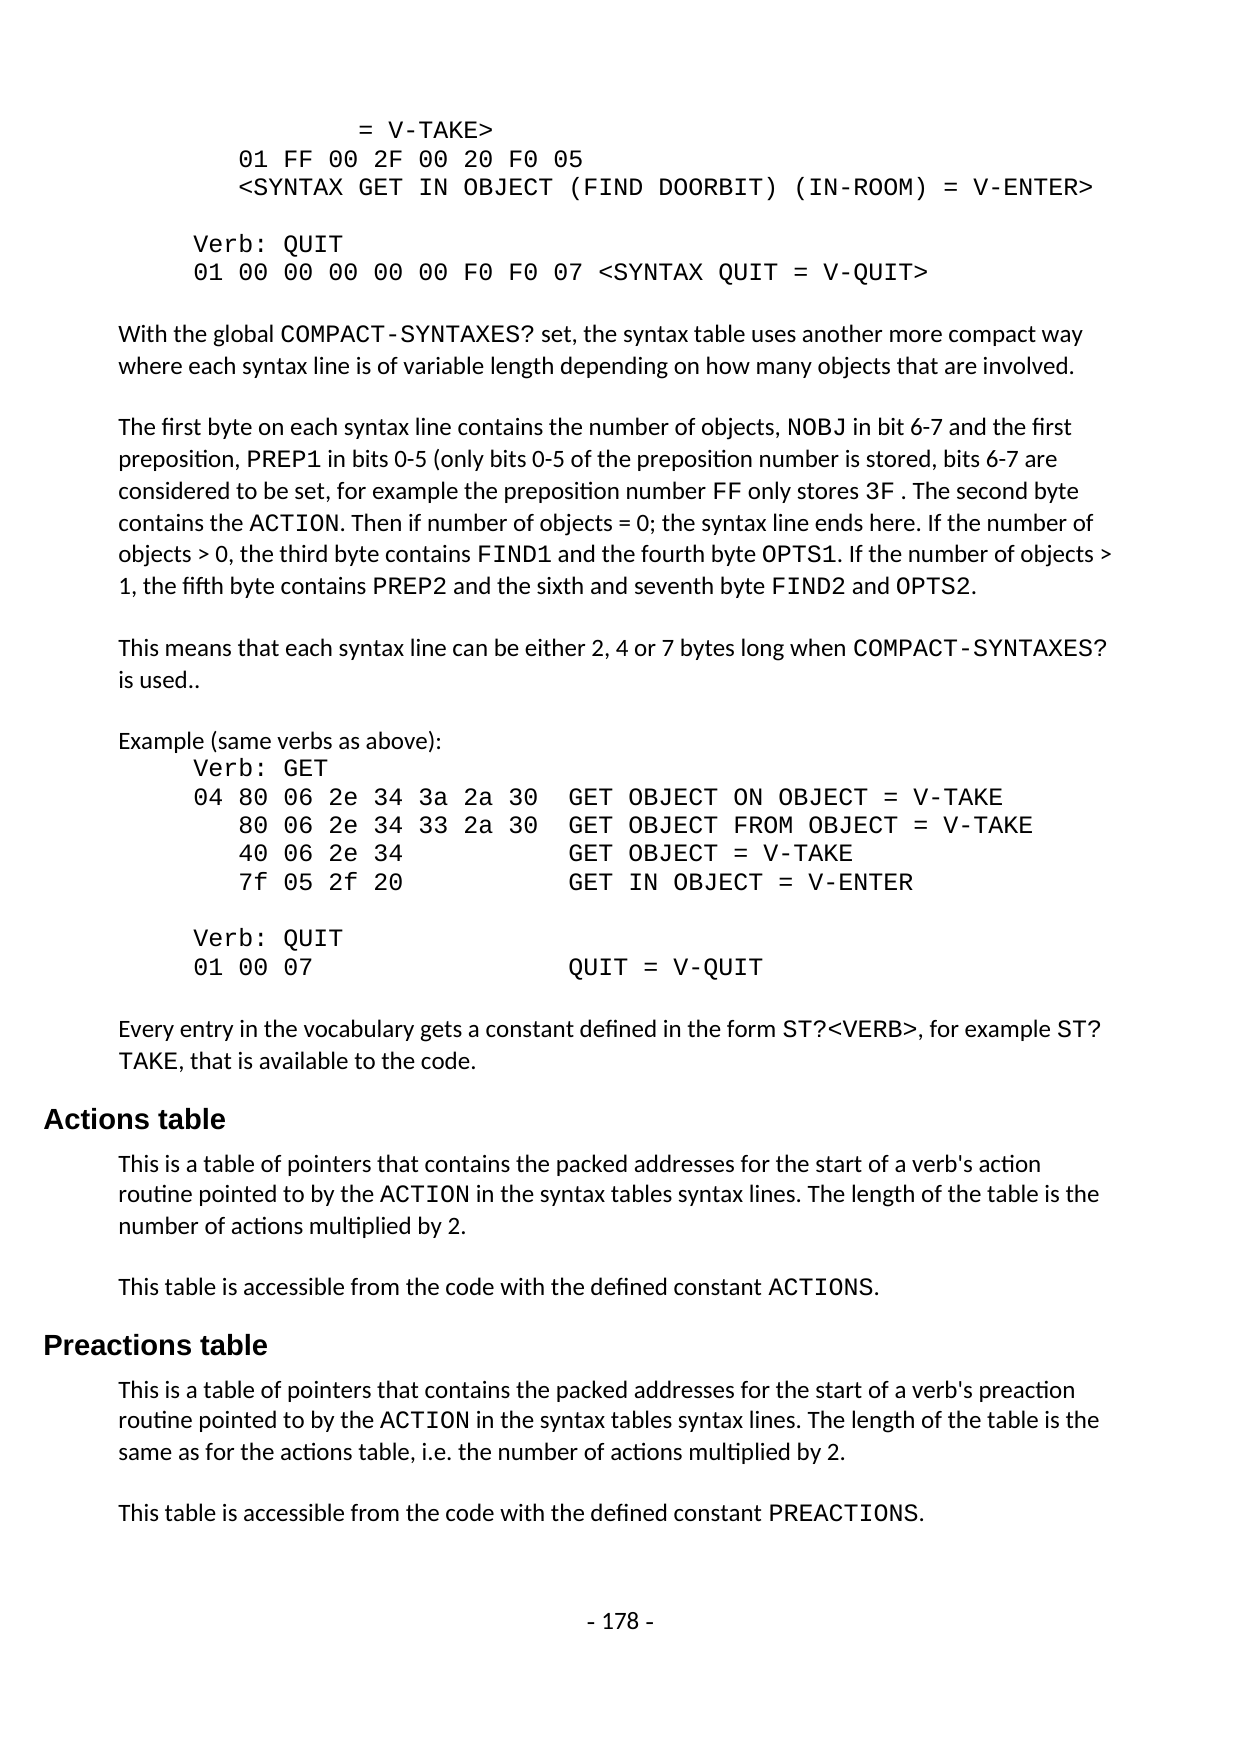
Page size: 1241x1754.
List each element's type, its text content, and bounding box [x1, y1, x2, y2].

text Example (same verbs as above): [118, 725, 1122, 756]
text Verb: GET [193, 756, 1122, 784]
text This table is accessible from the code with the defined constant PREACTIONS. [118, 1497, 1122, 1529]
text This is a table of pointers that contains the packed addresses for the start of a verb's preaction routine pointed to by the ACTION in the syntax tables syntax lines. The length of the table is the same as for the actions table, i.e. the number of actions multiplied by 2. [118, 1374, 1122, 1467]
text Verb: QUIT [193, 231, 1122, 260]
text 80 06 2e 34 33 2a 30 GET OBJECT FROM OBJECT = V-TAKE [193, 813, 1122, 841]
text 40 06 2e 34 GET OBJECT = V-TAKE [193, 841, 1122, 869]
text 01 FF 00 2F 00 20 F0 05 [193, 146, 1122, 175]
subtitle Preactions table [43, 1328, 1122, 1361]
text Verb: QUIT [193, 926, 1122, 954]
text 01 00 00 00 00 00 F0 F0 07 <SYNTAX QUIT = V-QUIT> [193, 260, 1122, 288]
text This table is accessible from the code with the defined constant ACTIONS. [118, 1271, 1122, 1303]
text 01 00 07 QUIT = V-QUIT [193, 954, 1122, 983]
text <SYNTAX GET IN OBJECT (FIND DOORBIT) (IN-ROOM) = V-ENTER> [193, 175, 1122, 203]
text With the global COMPACT-SYNTAXES? set, the syntax table uses another more compact way where each syntax line is of variable length depending on how many objects that are involved. [118, 319, 1122, 381]
subtitle Actions table [43, 1102, 1122, 1135]
text This is a table of pointers that contains the packed addresses for the start of a verb's action routine pointed to by the ACTION in the syntax tables syntax lines. The length of the table is the number of actions multiplied by 2. [118, 1148, 1122, 1241]
text Every entry in the vocabulary gets a constant defined in the form ST?<VERB>, for example ST?TAKE, that is available to the code. [118, 1013, 1122, 1077]
text 04 80 06 2e 34 3a 2a 30 GET OBJECT ON OBJECT = V-TAKE [193, 784, 1122, 813]
text This means that each syntax line can be either 2, 4 or 7 bytes long when COMPACT-SYNTAXES? is used.. [118, 633, 1122, 695]
text 7f 05 2f 20 GET IN OBJECT = V-ENTER [193, 869, 1122, 898]
text The first byte on each syntax line contains the number of objects, NOBJ in bit 6-7 and the first preposition, PREP1 in bits 0-5 (only bits 0-5 of the preposition number is stored, bits 6-7 are considered to be set, for example the preposition number FF only stores 3F . The second byte contains the ACTION. Then if number of objects = 0; the syntax line ends here. If the number of objects > 0, the third byte contains FIND1 and the fourth byte OPTS1. If the number of objects > 1, the fifth byte contains PREP2 and the sixth and seventh byte FIND2 and OPTS2. [118, 411, 1122, 602]
text = V-TAKE> [193, 118, 1122, 146]
